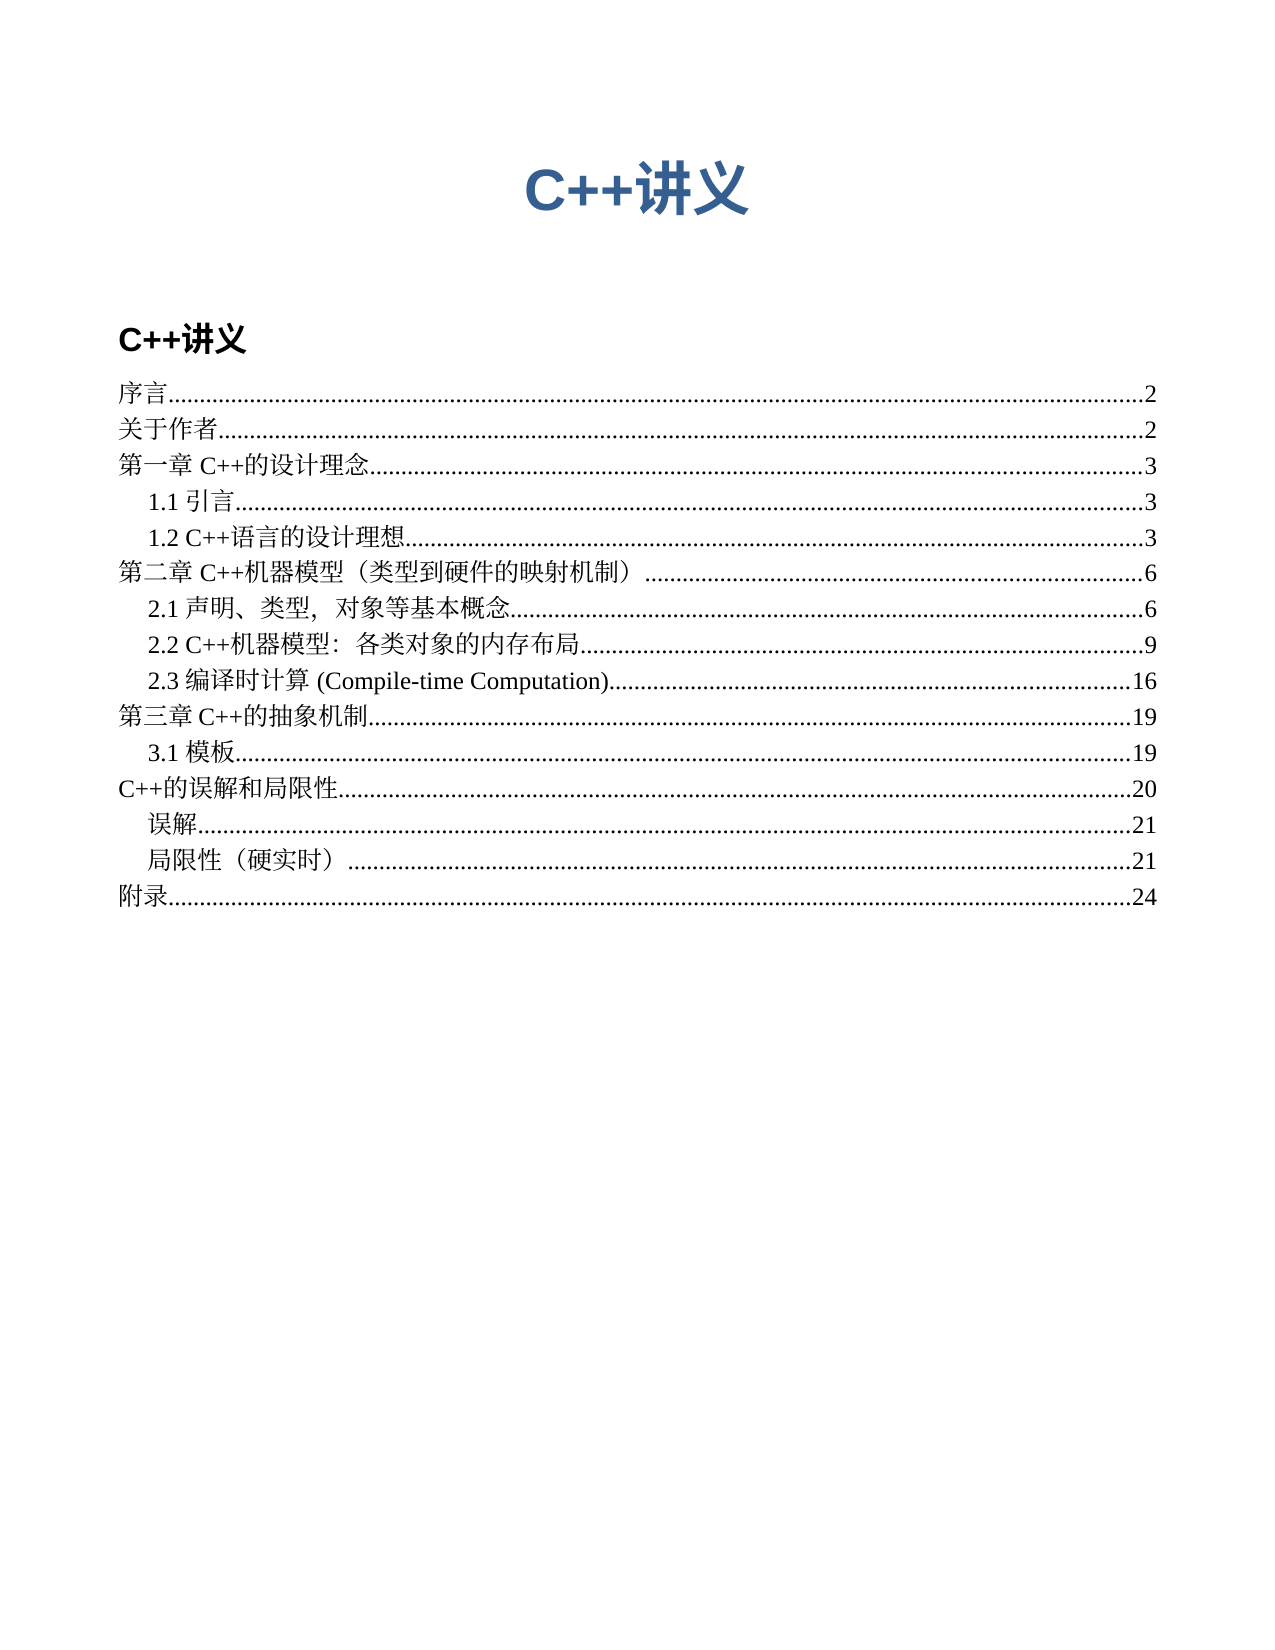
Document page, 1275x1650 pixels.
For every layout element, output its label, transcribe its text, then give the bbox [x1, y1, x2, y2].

text 误解 21 [148, 805, 1157, 841]
text 附录 24 [118, 877, 1157, 912]
text 2.3 编译时计算 (Compile-time Computation) 16 [148, 661, 1157, 697]
text 局限性（硬实时） 21 [148, 841, 1157, 877]
text 1.1 引言 3 [148, 481, 1157, 517]
title C++讲义 [118, 143, 1157, 228]
text 3.1 模板 19 [148, 733, 1157, 769]
text 2.2 C++机器模型：各类对象的内存布局 9 [148, 625, 1157, 661]
text 第三章C++的抽象机制 19 [118, 697, 1157, 733]
text 第二章 C++机器模型（类型到硬件的映射机制） 6 [118, 553, 1157, 589]
text 关于作者 2 [118, 409, 1157, 445]
text C++的误解和局限性 20 [118, 769, 1157, 805]
text 2.1 声明、类型，对象等基本概念 6 [148, 589, 1157, 625]
text 1.2 C++语言的设计理想 3 [148, 517, 1157, 553]
subtitle C++讲义 [118, 313, 1157, 361]
text 第一章 C++的设计理念 3 [118, 445, 1157, 481]
text 序言 2 [118, 373, 1157, 409]
